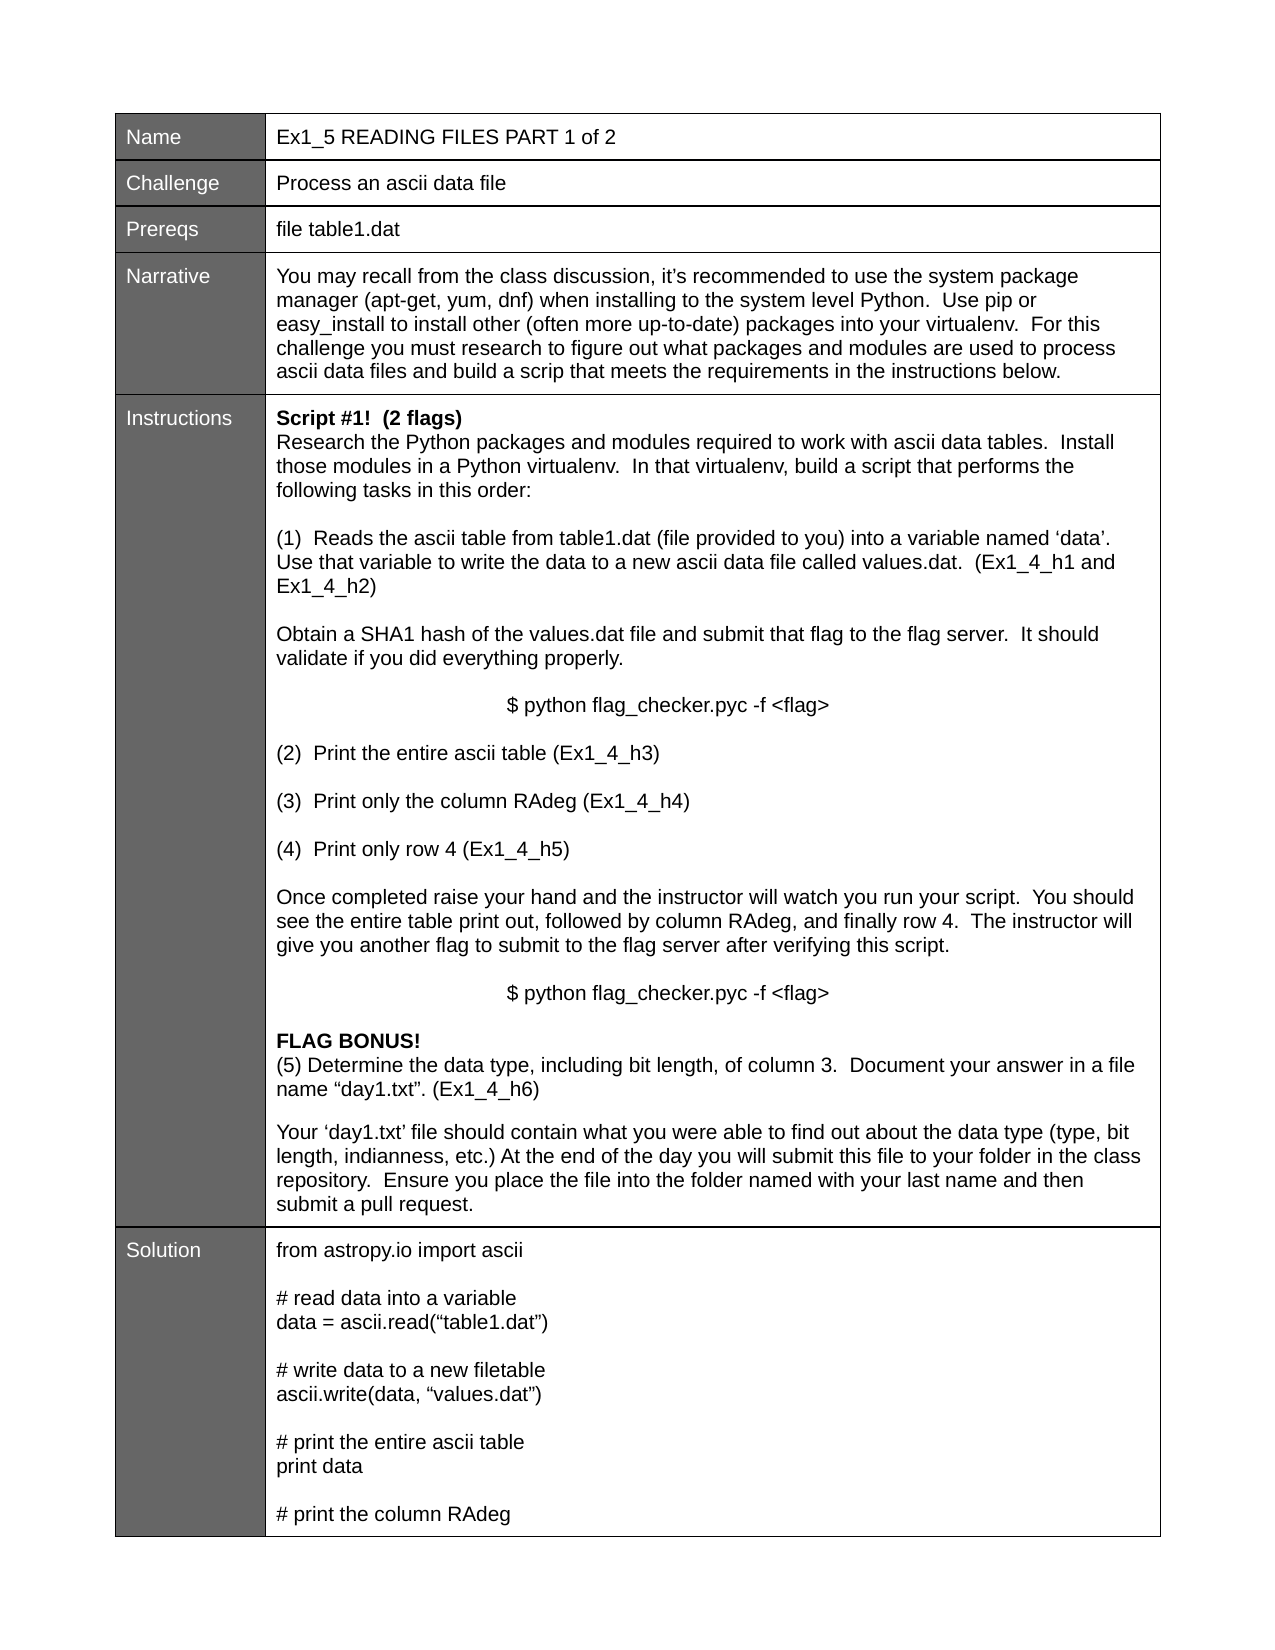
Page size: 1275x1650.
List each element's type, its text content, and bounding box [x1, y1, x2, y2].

table_cell Process an ascii data file [266, 161, 1160, 205]
table_cell file table1.dat [266, 207, 1160, 252]
table_cell Challenge [116, 161, 265, 205]
table_header Name [116, 114, 265, 159]
table_cell Narrative [116, 253, 265, 394]
table_cell Solution [116, 1228, 265, 1536]
table_cell You may recall from the class discussion, it’s recommended to use the system package manager (apt-get, yum, dnf) when installing to the system level Python. Use pip or easy_install to install other (often more up-to-date) packages into your virtualenv. For this challenge you must research to figure out what packages and modules are used to process ascii data files and build a scrip that meets the requirements in the instructions below. [266, 253, 1160, 394]
table_cell Instructions [116, 395, 265, 1226]
table_cell Prereqs [116, 207, 265, 252]
table_cell Script #1! (2 flags) Research the Python packages and modules required to work with ascii data tables. Install those modules in a Python virtualenv. In that virtualenv, build a script that performs the following tasks in this order: (1) Reads the ascii table from table1.dat (file provided to you) into a variable named ‘data’. Use that variable to write the data to a new ascii data file called values.dat. (Ex1_4_h1 and Ex1_4_h2) Obtain a SHA1 hash of the values.dat file and submit that flag to the flag server. It should validate if you did everything properly. $ python flag_checker.pyc -f <flag> (2) Print the entire ascii table (Ex1_4_h3) (3) Print only the column RAdeg (Ex1_4_h4) (4) Print only row 4 (Ex1_4_h5) Once completed raise your hand and the instructor will watch you run your script. You should see the entire table print out, followed by column RAdeg, and finally row 4. The instructor will give you another flag to submit to the flag server after verifying this script. $ python flag_checker.pyc -f <flag> FLAG BONUS! (5) Determine the data type, including bit length, of column 3. Document your answer in a file name “day1.txt”. (Ex1_4_h6) Your ‘day1.txt’ file should contain what you were able to find out about the data type (type, bit length, indianness, etc.) At the end of the day you will submit this file to your folder in the class repository. Ensure you place the file into the folder named with your last name and then submit a pull request. [266, 395, 1160, 1226]
table_cell from astropy.io import ascii # read data into a variable data = ascii.read(“table1.dat”) # write data to a new filetable ascii.write(data, “values.dat”) # print the entire ascii table print data # print the column RAdeg [266, 1228, 1160, 1536]
table_header Ex1_5 READING FILES PART 1 of 2 [266, 114, 1160, 159]
